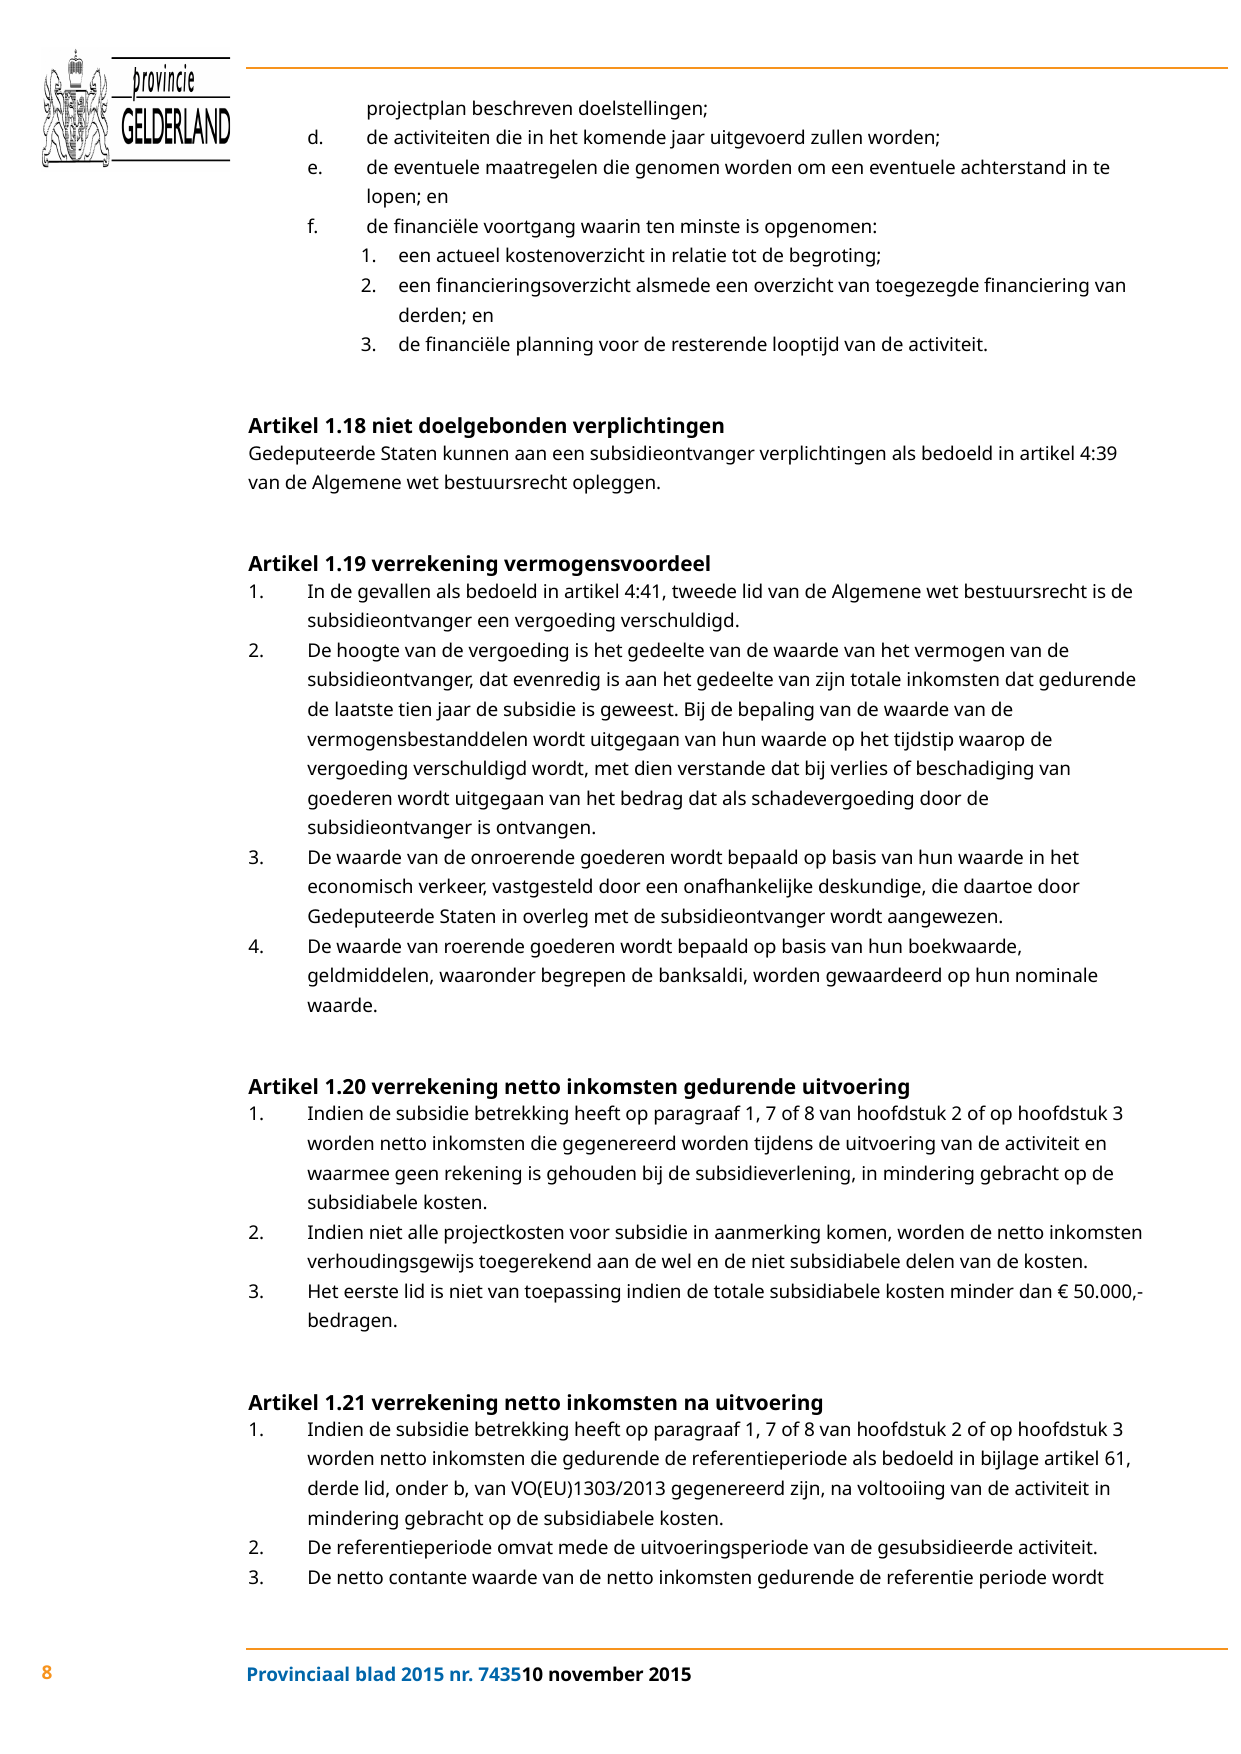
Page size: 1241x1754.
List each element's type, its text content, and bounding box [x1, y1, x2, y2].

list De waarde van de onroerende goederen wordt bepaald op basis van hun waarde in het economisch verkeer, vastgesteld door een onafhankelijke deskundige, die daartoe door Gedeputeerde Staten in overleg met de subsidieontvanger wordt aangewezen. [248, 844, 1152, 929]
list De netto contante waarde van de netto inkomsten gedurende de referentie periode wordt [248, 1564, 1152, 1590]
text Artikel 1.20 verrekening netto inkomsten gedurende uitvoering [248, 1072, 1152, 1101]
text Artikel 1.18 niet doelgebonden verplichtingen [248, 411, 1152, 440]
list een financieringsoverzicht alsmede een overzicht van toegezegde financiering van derden; en [361, 272, 1152, 328]
list de eventuele maatregelen die genomen worden om een eventuele achterstand in te lopen; en [307, 154, 1152, 209]
list de activiteiten die in het komende jaar uitgevoerd zullen worden; [307, 124, 1152, 150]
list een actueel kostenoverzicht in relatie tot de begroting; [361, 243, 1152, 268]
text Artikel 1.19 verrekening vermogensvoordeel [248, 549, 1152, 578]
list projectplan beschreven doelstellingen; [307, 95, 1152, 121]
list de financiële voortgang waarin ten minste is opgenomen: [307, 213, 1152, 239]
list Het eerste lid is niet van toepassing indien de totale subsidiabele kosten minder dan € 50.000,- bedragen. [248, 1278, 1152, 1333]
list Indien de subsidie betrekking heeft op paragraaf 1, 7 of 8 van hoofdstuk 2 of op hoofdstuk 3 worden netto inkomsten die gegenereerd worden tijdens de uitvoering van de activiteit en waarmee geen rekening is gehouden bij de subsidieverlening, in mindering gebracht op de subsidiabele kosten. [248, 1101, 1152, 1215]
list de financiële planning voor de resterende looptijd van de activiteit. [361, 331, 1152, 357]
list De hoogte van de vergoeding is het gedeelte van de waarde van het vermogen van de subsidieontvanger, dat evenredig is aan het gedeelte van zijn totale inkomsten dat gedurende de laatste tien jaar de subsidie is geweest. Bij de bepaling van de waarde van de vermogensbestanddelen wordt uitgegaan van hun waarde op het tijdstip waarop de vergoeding verschuldigd wordt, met dien verstande dat bij verlies of beschadiging van goederen wordt uitgegaan van het bedrag dat als schadevergoeding door de subsidieontvanger is ontvangen. [248, 637, 1152, 840]
list De waarde van roerende goederen wordt bepaald op basis van hun boekwaarde, geldmiddelen, waaronder begrepen de banksaldi, worden gewaardeerd op hun nominale waarde. [248, 933, 1152, 1018]
list Indien de subsidie betrekking heeft op paragraaf 1, 7 of 8 van hoofdstuk 2 of op hoofdstuk 3 worden netto inkomsten die gedurende de referentieperiode als bedoeld in bijlage artikel 61, derde lid, onder b, van VO(EU)1303/2013 gegenereerd zijn, na voltooiing van de activiteit in mindering gebracht op de subsidiabele kosten. [248, 1416, 1152, 1531]
list In de gevallen als bedoeld in artikel 4:41, tweede lid van de Algemene wet bestuursrecht is de subsidieontvanger een vergoeding verschuldigd. [248, 578, 1152, 633]
list Indien niet alle projectkosten voor subsidie in aanmerking komen, worden de netto inkomsten verhoudingsgewijs toegerekend aan de wel en de niet subsidiabele delen van de kosten. [248, 1219, 1152, 1274]
list De referentieperiode omvat mede de uitvoeringsperiode van de gesubsidieerde activiteit. [248, 1534, 1152, 1560]
picture [41, 47, 231, 172]
text Artikel 1.21 verrekening netto inkomsten na uitvoering [248, 1388, 1152, 1416]
text Gedeputeerde Staten kunnen aan een subsidieontvanger verplichtingen als bedoeld in artikel 4:39 van de Algemene wet bestuursrecht opleggen. [248, 440, 1152, 495]
